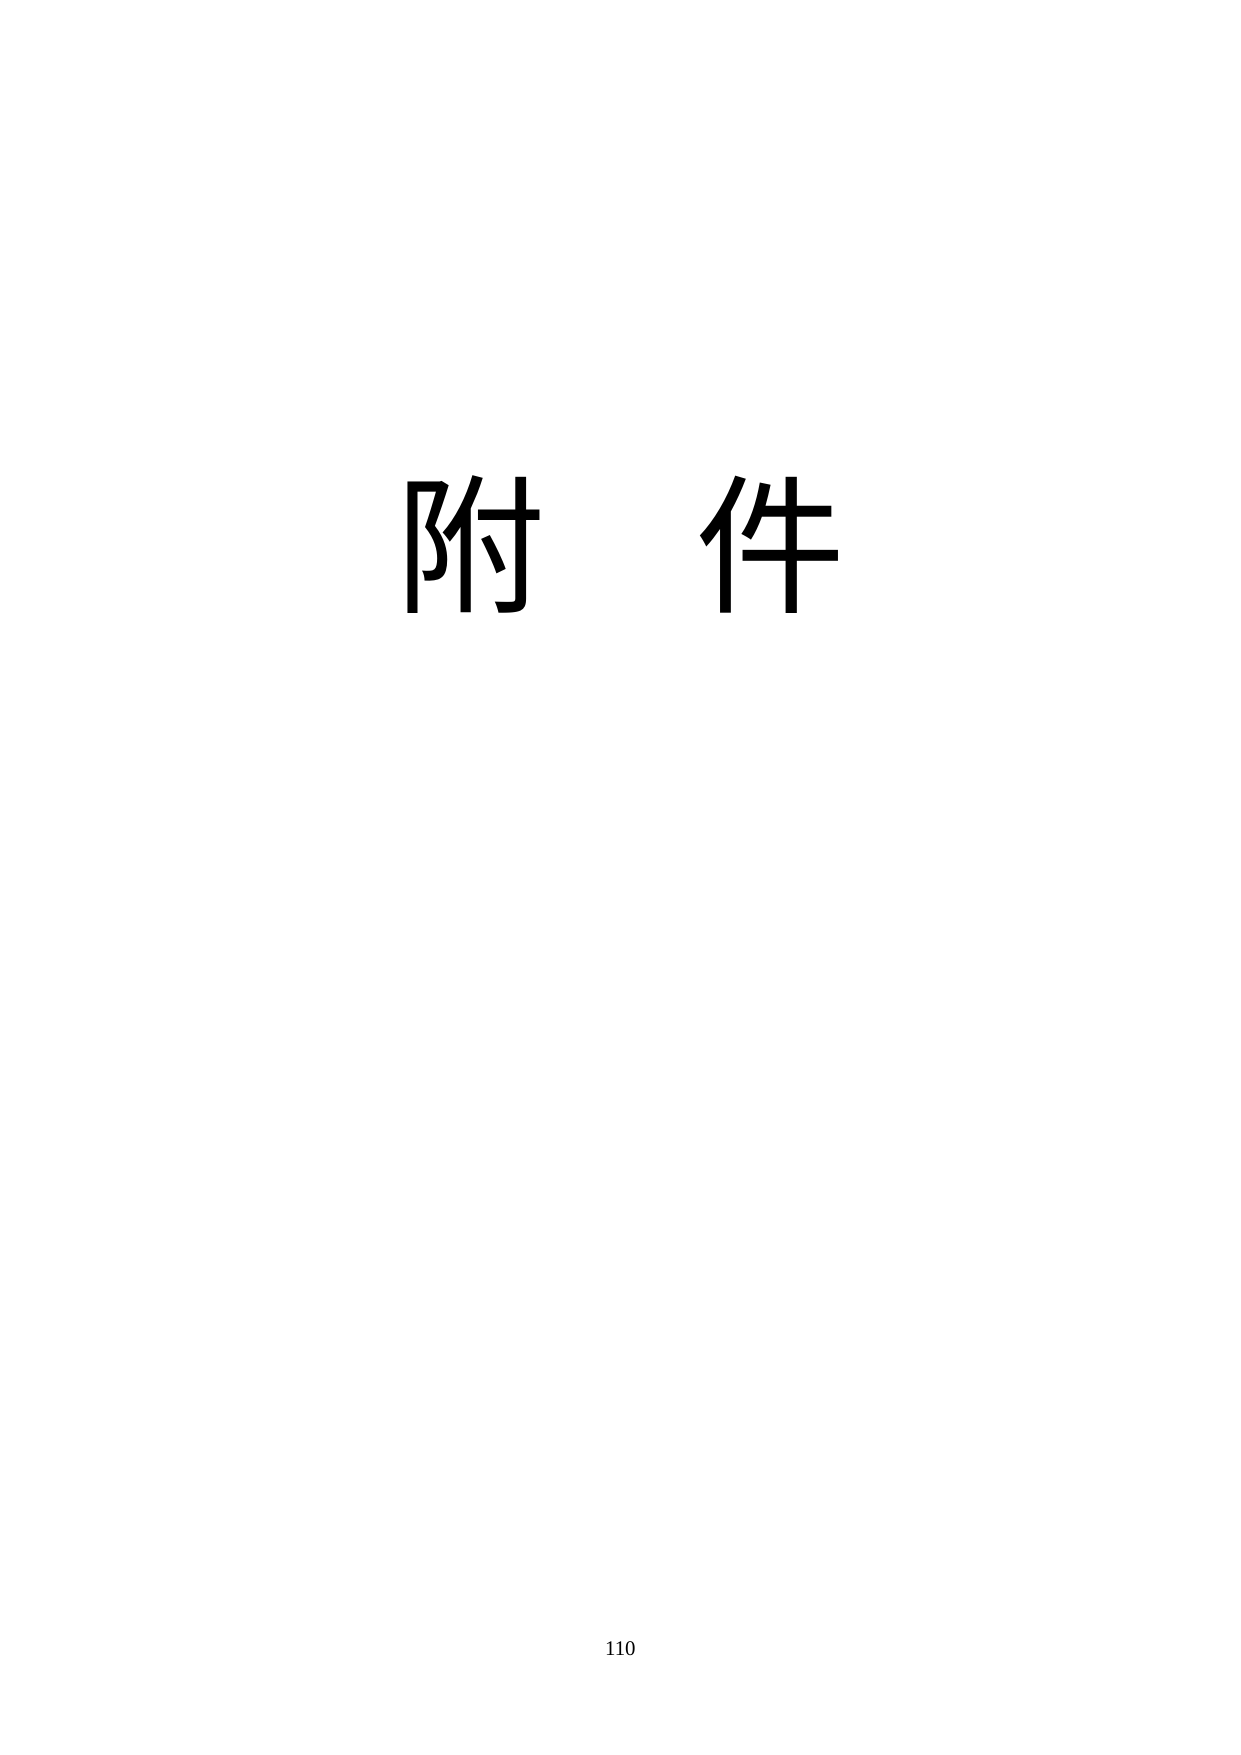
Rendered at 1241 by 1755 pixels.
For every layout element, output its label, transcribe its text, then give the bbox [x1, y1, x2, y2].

text 附 件 [89, 401, 1152, 651]
